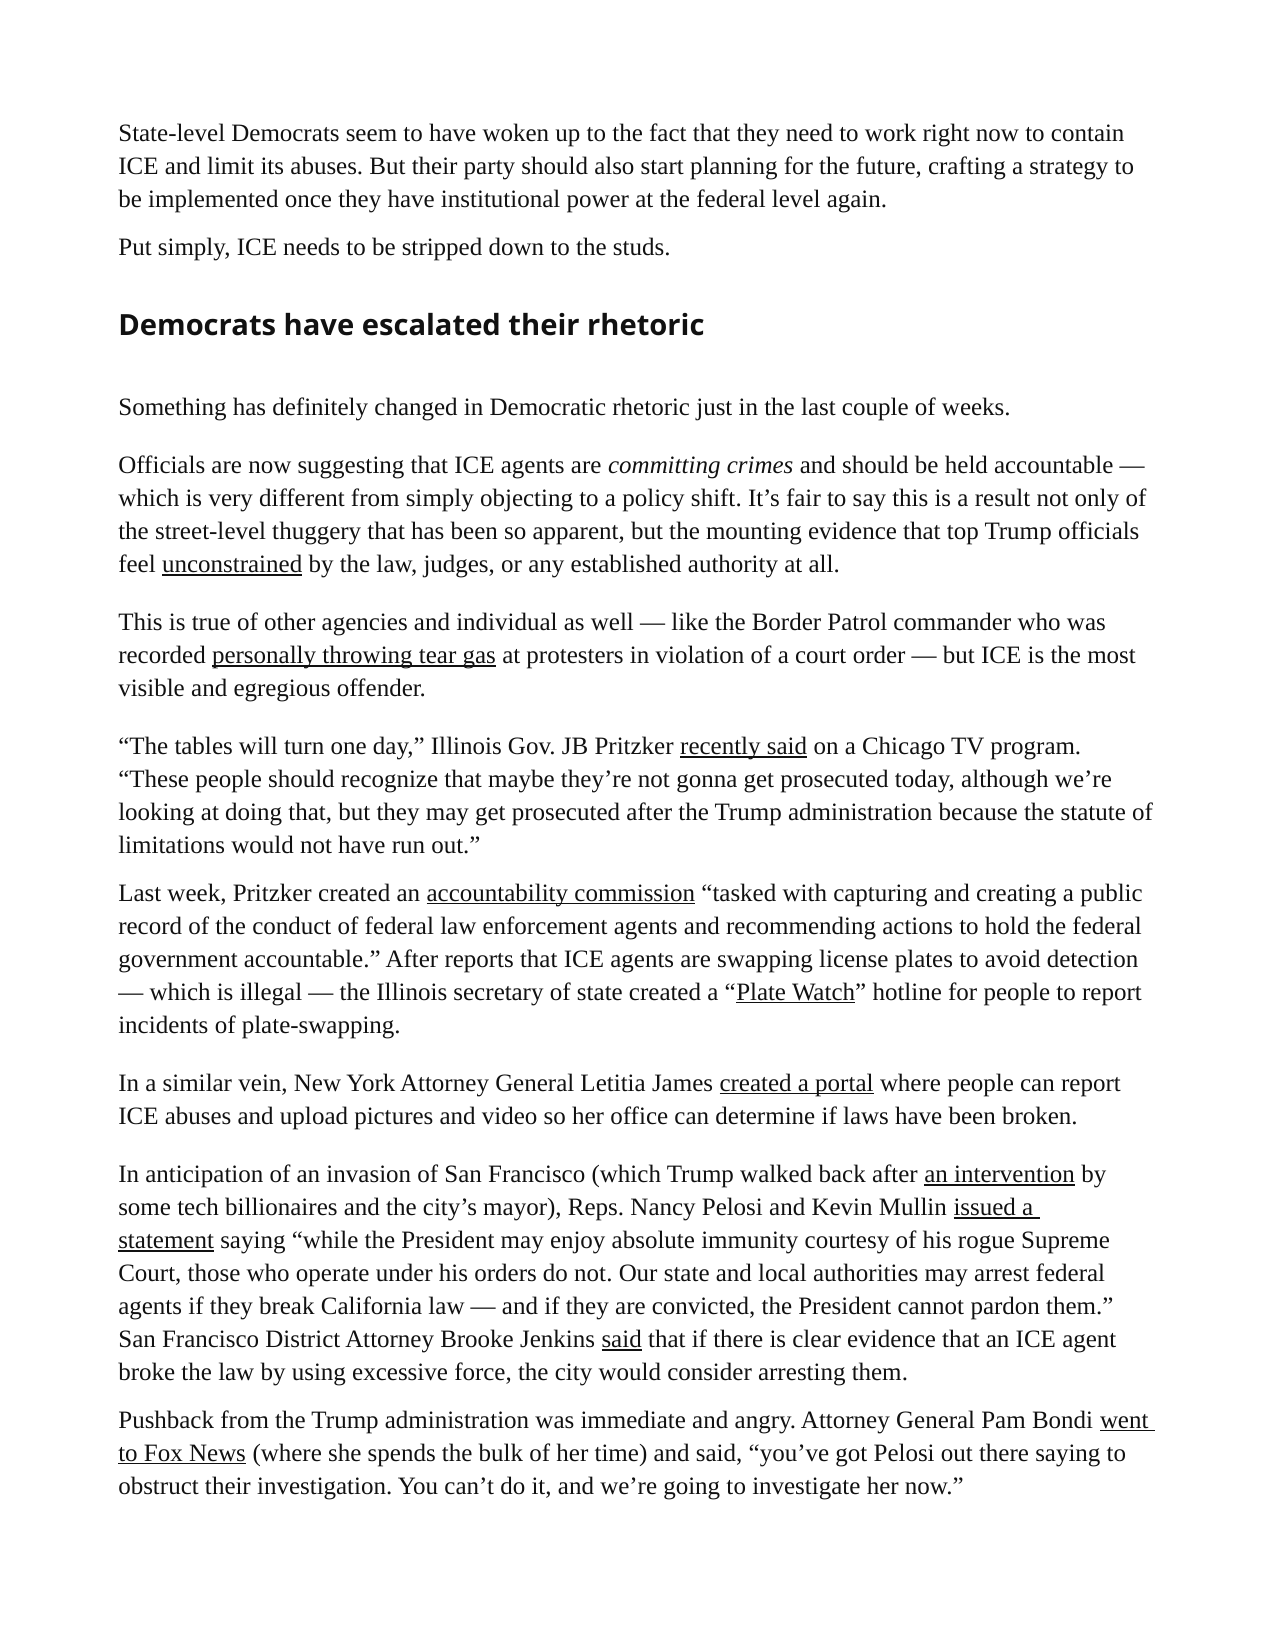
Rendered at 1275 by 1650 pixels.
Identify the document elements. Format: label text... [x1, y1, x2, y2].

text In anticipation of an invasion of San Francisco (which Trump walked back after an intervention by some tech billionaires and the city’s mayor), Reps. Nancy Pelosi and Kevin Mullin issued a statement saying “while the President may enjoy absolute immunity courtesy of his rogue Supreme Court, those who operate under his orders do not. Our state and local authorities may arrest federal agents if they break California law — and if they are convicted, the President cannot pardon them.” San Francisco District Attorney Brooke Jenkins said that if there is clear evidence that an ICE agent broke the law by using excessive force, the city would consider arresting them. [118, 1159, 1157, 1386]
text Something has definitely changed in Democratic rhetoric just in the last couple of weeks. [118, 392, 1157, 421]
text “The tables will turn one day,” Illinois Gov. JB Pritzker recently said on a Chicago TV program. “These people should recognize that maybe they’re not gonna get prosecuted today, although we’re looking at doing that, but they may get prosecuted after the Trump administration because the statute of limitations would not have run out.” [118, 731, 1157, 859]
text This is true of other agencies and individual as well — like the Border Patrol commander who was recorded personally throwing tear gas at protesters in violation of a court order — but ICE is the most visible and egregious offender. [118, 607, 1157, 702]
text Pushback from the Trump administration was immediate and angry. Attorney General Pam Bondi went to Fox News (where she spends the bulk of her time) and said, “you’ve got Pelosi out there saying to obstruct their investigation. You can’t do it, and we’re going to investigate her now.” [118, 1405, 1157, 1500]
text Put simply, ICE needs to be stripped down to the studs. [118, 232, 1157, 261]
text Last week, Pritzker created an accountability commission “tasked with capturing and creating a public record of the conduct of federal law enforcement agents and recommending actions to hold the federal government accountable.” After reports that ICE agents are swapping license plates to avoid detection — which is illegal — the Illinois secretary of state created a “Plate Watch” hotline for people to report incidents of plate-swapping. [118, 878, 1157, 1039]
text State-level Democrats seem to have woken up to the fact that they need to work right now to contain ICE and limit its abuses. But their party should also start planning for the future, crafting a strategy to be implemented once they have institutional power at the federal level again. [118, 118, 1157, 213]
subtitle Democrats have escalated their rhetoric [118, 304, 1157, 344]
text In a similar vein, New York Attorney General Letitia James created a portal where people can report ICE abuses and upload pictures and video so her office can determine if laws have been broken. [118, 1068, 1157, 1130]
text Officials are now suggesting that ICE agents are committing crimes and should be held accountable — which is very different from simply objecting to a policy shift. It’s fair to say this is a result not only of the street-level thuggery that has been so apparent, but the mounting evidence that top Trump officials feel unconstrained by the law, judges, or any established authority at all. [118, 450, 1157, 578]
